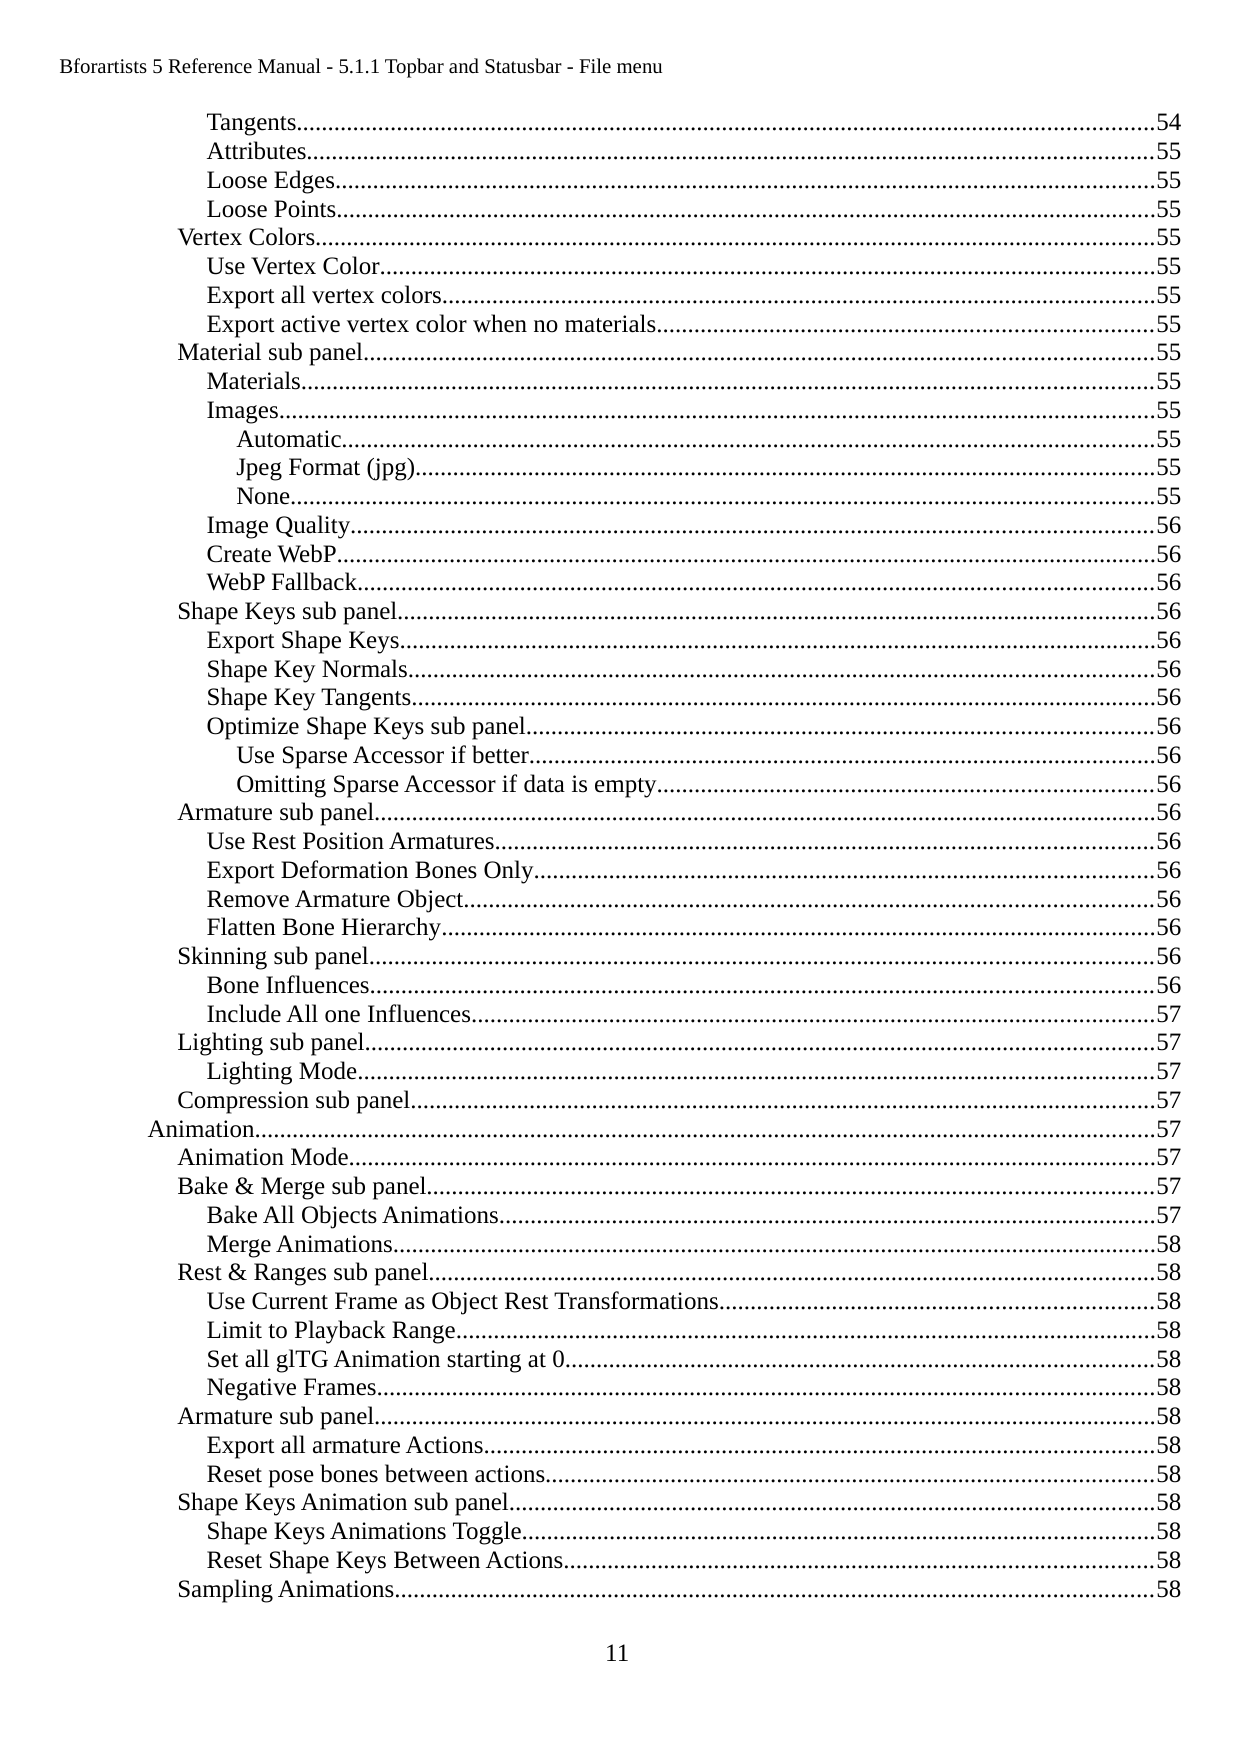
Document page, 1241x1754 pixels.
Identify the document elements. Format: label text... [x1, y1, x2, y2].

text Material sub panel 55 [177, 337, 1181, 366]
text Export all armature Actions 58 [206, 1430, 1181, 1459]
text Vertex Colors 55 [177, 222, 1181, 251]
text Shape Keys Animations Toggle 58 [206, 1516, 1181, 1545]
text Negative Frames 58 [206, 1372, 1181, 1401]
text Set all glTG Animation starting at 0 58 [206, 1344, 1181, 1372]
text Materials 55 [206, 366, 1181, 395]
text Image Quality 56 [206, 510, 1181, 539]
text Loose Edges 55 [206, 165, 1181, 194]
text Export Deformation Bones Only 56 [206, 855, 1181, 884]
text Bone Influences 56 [206, 970, 1181, 999]
text Optimize Shape Keys sub panel 56 [206, 711, 1181, 740]
text Export all vertex colors 55 [206, 280, 1181, 309]
text Shape Key Normals 56 [206, 654, 1181, 682]
text Loose Points 55 [206, 194, 1181, 222]
text Lighting Mode 57 [206, 1056, 1181, 1085]
text Export active vertex color when no materials 55 [206, 309, 1181, 337]
text Compression sub panel 57 [177, 1085, 1181, 1114]
text Skinning sub panel 56 [177, 941, 1181, 970]
text Automatic 55 [236, 424, 1181, 452]
text Reset pose bones between actions 58 [206, 1459, 1181, 1487]
text Armature sub panel 58 [177, 1401, 1181, 1430]
text Create WebP 56 [206, 539, 1181, 567]
text Attributes 55 [206, 136, 1181, 165]
text Use Vertex Color 55 [206, 251, 1181, 280]
text Images 55 [206, 395, 1181, 424]
text Reset Shape Keys Between Actions 58 [206, 1545, 1181, 1574]
text Jpeg Format (jpg) 55 [236, 452, 1181, 481]
text Flatten Bone Hierarchy 56 [206, 912, 1181, 941]
text Bake All Objects Animations 57 [206, 1200, 1181, 1229]
text Rest & Ranges sub panel 58 [177, 1257, 1181, 1286]
text Animation Mode 57 [177, 1142, 1181, 1171]
text Animation 57 [147, 1114, 1181, 1142]
text Use Sparse Accessor if better 56 [236, 740, 1181, 769]
text Use Rest Position Armatures 56 [206, 826, 1181, 855]
text Limit to Playback Range 58 [206, 1315, 1181, 1344]
text Include All one Influences 57 [206, 999, 1181, 1027]
text Export Shape Keys 56 [206, 625, 1181, 654]
text Tangents 54 [206, 107, 1181, 136]
text Remove Armature Object 56 [206, 884, 1181, 912]
text Lighting sub panel 57 [177, 1027, 1181, 1056]
text Shape Keys sub panel 56 [177, 596, 1181, 625]
text Shape Key Tangents 56 [206, 682, 1181, 711]
text Sampling Animations 58 [177, 1574, 1181, 1602]
text WebP Fallback 56 [206, 567, 1181, 596]
text Merge Animations 58 [206, 1229, 1181, 1257]
text None 55 [236, 481, 1181, 510]
text Bake & Merge sub panel 57 [177, 1171, 1181, 1200]
text Omitting Sparse Accessor if data is empty 56 [236, 769, 1181, 797]
text Armature sub panel 56 [177, 797, 1181, 826]
text Use Current Frame as Object Rest Transformations 58 [206, 1286, 1181, 1315]
text Shape Keys Animation sub panel 58 [177, 1487, 1181, 1516]
